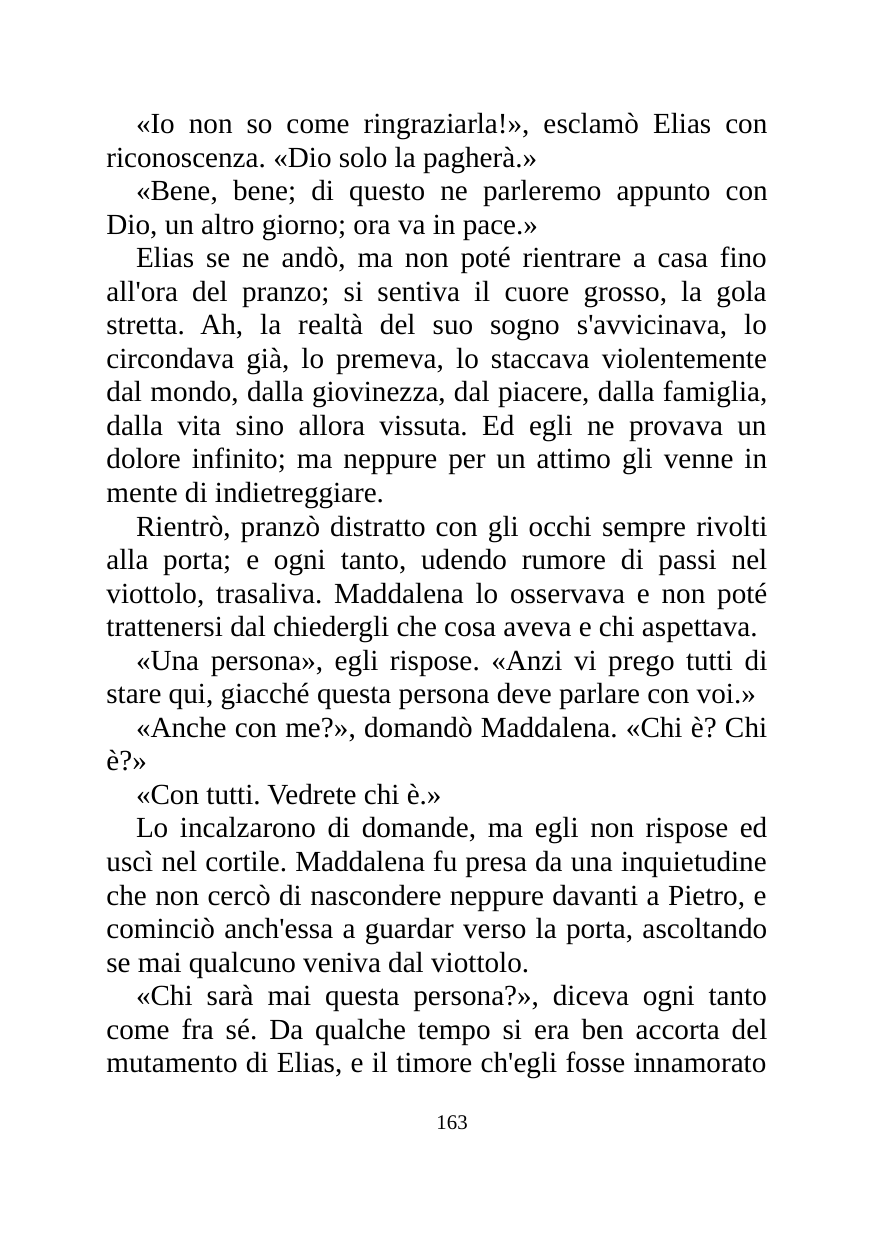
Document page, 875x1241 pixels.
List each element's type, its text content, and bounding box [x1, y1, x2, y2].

text Rientrò, pranzò distratto con gli occhi sempre rivolti alla porta; e ogni tanto, udendo rumore di passi nel viottolo, trasaliva. Maddalena lo osservava e non poté trattenersi dal chiedergli che cosa aveva e chi aspettava. [106, 509, 768, 643]
text «Io non so come ringraziarla!», esclamò Elias con riconoscenza. «Dio solo la pagherà.» [106, 106, 768, 173]
text «Con tutti. Vedrete chi è.» [106, 777, 768, 811]
text «Bene, bene; di questo ne parleremo appunto con Dio, un altro giorno; ora va in pace.» [106, 173, 768, 240]
text «Anche con me?», domandò Maddalena. «Chi è? Chi è?» [106, 710, 768, 777]
text «Chi sarà mai questa persona?», diceva ogni tanto come fra sé. Da qualche tempo si era ben accorta del mutamento di Elias, e il timore ch'egli fosse innamorato [106, 978, 768, 1079]
text Elias se ne andò, ma non poté rientrare a casa fino all'ora del pranzo; si sentiva il cuore grosso, la gola stretta. Ah, la realtà del suo sogno s'avvicinava, lo circondava già, lo premeva, lo staccava violentemente dal mondo, dalla giovinezza, dal piacere, dalla famiglia, dalla vita sino allora vissuta. Ed egli ne provava un dolore infinito; ma neppure per un attimo gli venne in mente di indietreggiare. [106, 240, 768, 509]
text Lo incalzarono di domande, ma egli non rispose ed uscì nel cortile. Maddalena fu presa da una inquietudine che non cercò di nascondere neppure davanti a Pietro, e cominciò anch'essa a guardar verso la porta, ascoltando se mai qualcuno veniva dal viottolo. [106, 811, 768, 978]
text «Una persona», egli rispose. «Anzi vi prego tutti di stare qui, giacché questa persona deve parlare con voi.» [106, 643, 768, 710]
